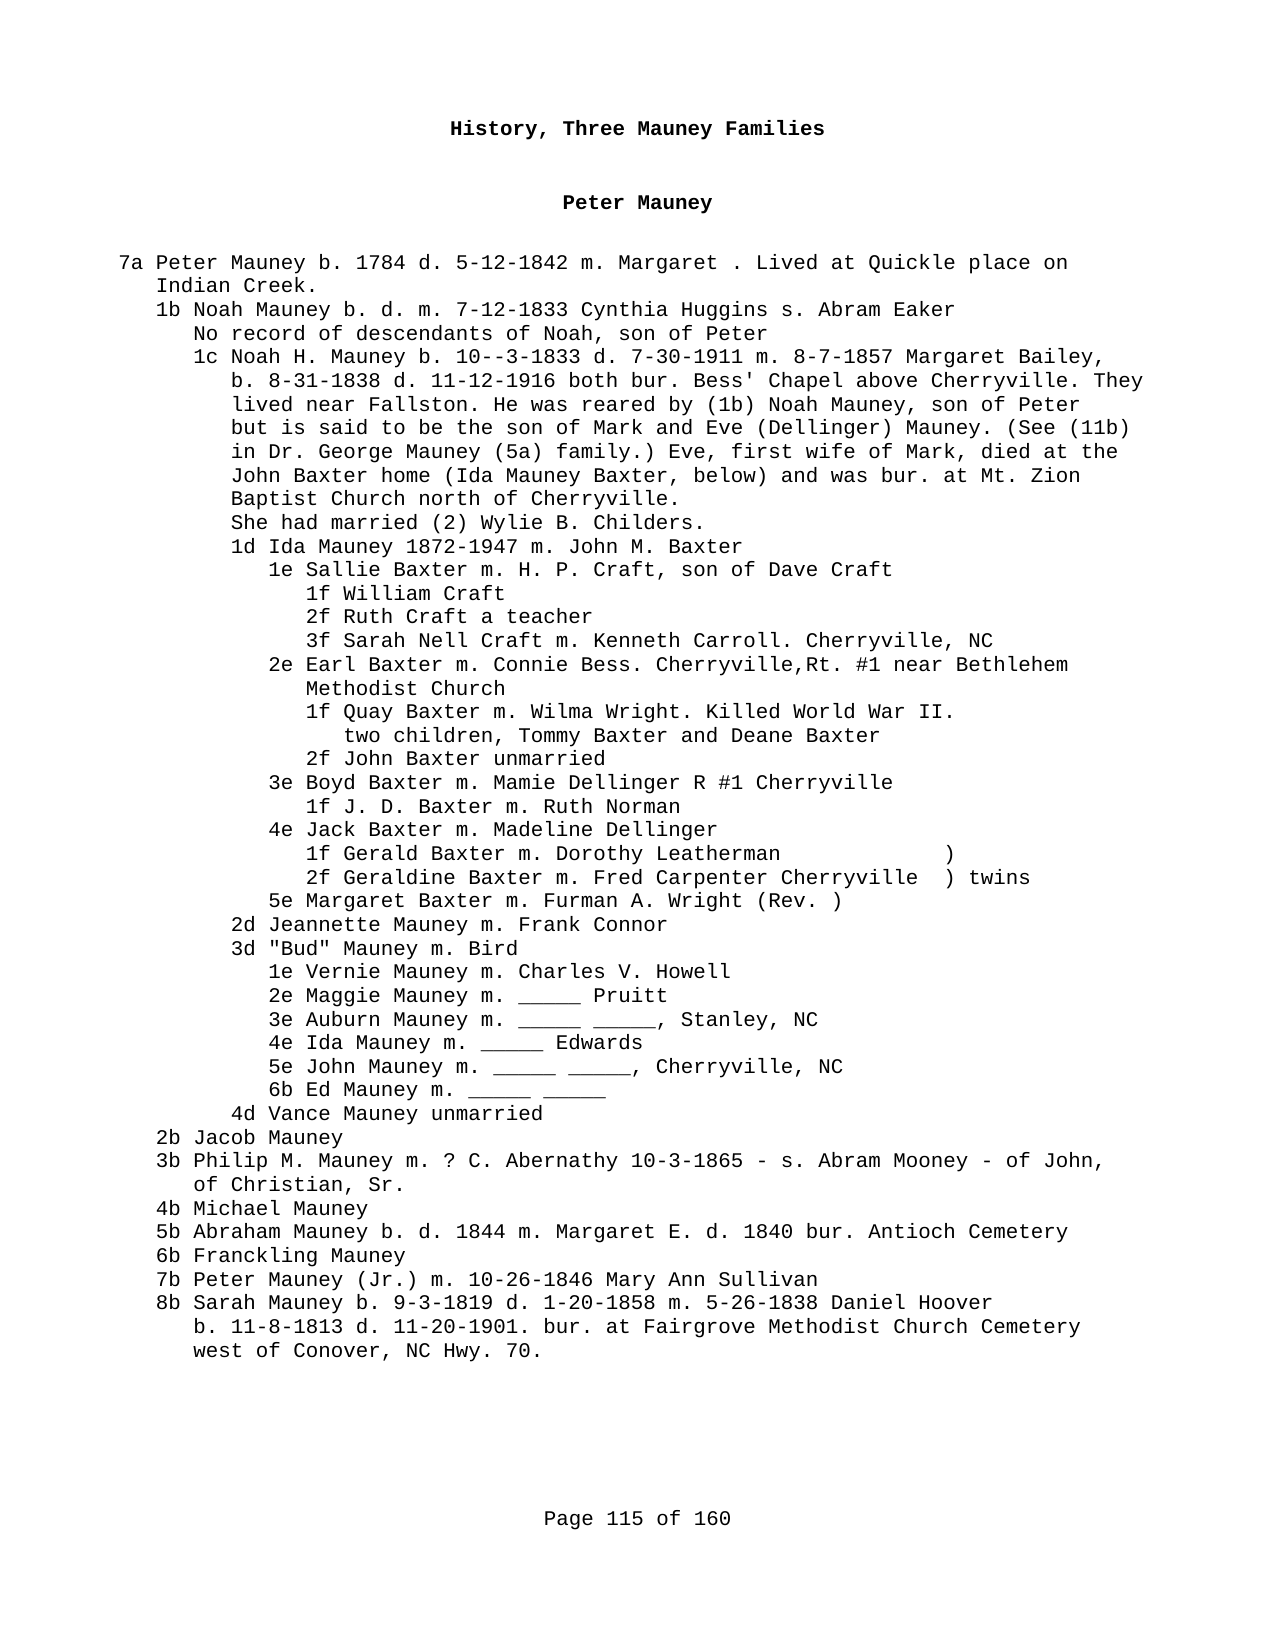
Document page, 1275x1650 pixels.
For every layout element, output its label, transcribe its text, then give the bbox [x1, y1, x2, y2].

text of Christian, Sr. [118, 1174, 1157, 1198]
text 2f John Baxter unmarried [118, 748, 1157, 772]
text b. 11-8-1813 d. 11-20-1901. bur. at Fairgrove Methodist Church Cemetery [118, 1316, 1157, 1339]
text 1c Noah H. Mauney b. 10--3-1833 d. 7-30-1911 m. 8-7-1857 Margaret Bailey, [118, 346, 1157, 370]
text 4e Jack Baxter m. Madeline Dellinger [118, 819, 1157, 843]
text 4e Ida Mauney m. _____ Edwards [118, 1032, 1157, 1056]
text west of Conover, NC Hwy. 70. [118, 1339, 1157, 1363]
text 5e Margaret Baxter m. Furman A. Wright (Rev. ) [118, 890, 1157, 914]
text 2d Jeannette Mauney m. Frank Connor [118, 914, 1157, 938]
text 1e Vernie Mauney m. Charles V. Howell [118, 961, 1157, 985]
text Indian Creek. [118, 276, 1157, 299]
text 4b Michael Mauney [118, 1198, 1157, 1221]
text 1b Noah Mauney b. d. m. 7-12-1833 Cynthia Huggins s. Abram Eaker [118, 299, 1157, 323]
text 8b Sarah Mauney b. 9-3-1819 d. 1-20-1858 m. 5-26-1838 Daniel Hoover [118, 1292, 1157, 1316]
text 2b Jacob Mauney [118, 1127, 1157, 1150]
text 1f William Craft [118, 583, 1157, 607]
text but is said to be the son of Mark and Eve (Dellinger) Mauney. (See (11b) [118, 417, 1157, 441]
text 5b Abraham Mauney b. d. 1844 m. Margaret E. d. 1840 bur. Antioch Cemetery [118, 1221, 1157, 1245]
text 6b Franckling Mauney [118, 1245, 1157, 1269]
text 1f Quay Baxter m. Wilma Wright. Killed World War II. [118, 701, 1157, 725]
text 3e Auburn Mauney m. _____ _____, Stanley, NC [118, 1008, 1157, 1032]
text 3b Philip M. Mauney m. ? C. Abernathy 10-3-1865 - s. Abram Mooney - of John, [118, 1150, 1157, 1174]
text 1d Ida Mauney 1872-1947 m. John M. Baxter [118, 536, 1157, 559]
text b. 8-31-1838 d. 11-12-1916 both bur. Bess' Chapel above Cherryville. They [118, 370, 1157, 394]
text John Baxter home (Ida Mauney Baxter, below) and was bur. at Mt. Zion [118, 465, 1157, 488]
text 2f Ruth Craft a teacher [118, 607, 1157, 630]
text 3e Boyd Baxter m. Mamie Dellinger R #1 Cherryville [118, 772, 1157, 796]
text 1e Sallie Baxter m. H. P. Craft, son of Dave Craft [118, 559, 1157, 583]
subtitle Peter Mauney [118, 192, 1157, 216]
text 2f Geraldine Baxter m. Fred Carpenter Cherryville ) twins [118, 867, 1157, 890]
text Methodist Church [118, 677, 1157, 701]
text 1f Gerald Baxter m. Dorothy Leatherman ) [118, 843, 1157, 867]
text She had married (2) Wylie B. Childers. [118, 512, 1157, 536]
text 6b Ed Mauney m. _____ _____ [118, 1079, 1157, 1103]
text lived near Fallston. He was reared by (1b) Noah Mauney, son of Peter [118, 394, 1157, 417]
text 7b Peter Mauney (Jr.) m. 10-26-1846 Mary Ann Sullivan [118, 1269, 1157, 1292]
text 3d "Bud" Mauney m. Bird [118, 938, 1157, 961]
text in Dr. George Mauney (5a) family.) Eve, first wife of Mark, died at the [118, 441, 1157, 465]
text No record of descendants of Noah, son of Peter [118, 323, 1157, 346]
text 3f Sarah Nell Craft m. Kenneth Carroll. Cherryville, NC [118, 630, 1157, 654]
text 1f J. D. Baxter m. Ruth Norman [118, 796, 1157, 819]
text 2e Maggie Mauney m. _____ Pruitt [118, 985, 1157, 1008]
text 4d Vance Mauney unmarried [118, 1103, 1157, 1127]
text Baptist Church north of Cherryville. [118, 488, 1157, 512]
text 5e John Mauney m. _____ _____, Cherryville, NC [118, 1056, 1157, 1079]
text 2e Earl Baxter m. Connie Bess. Cherryville,Rt. #1 near Bethlehem [118, 654, 1157, 677]
text 7a Peter Mauney b. 1784 d. 5-12-1842 m. Margaret . Lived at Quickle place on [118, 252, 1157, 276]
text two children, Tommy Baxter and Deane Baxter [118, 725, 1157, 748]
